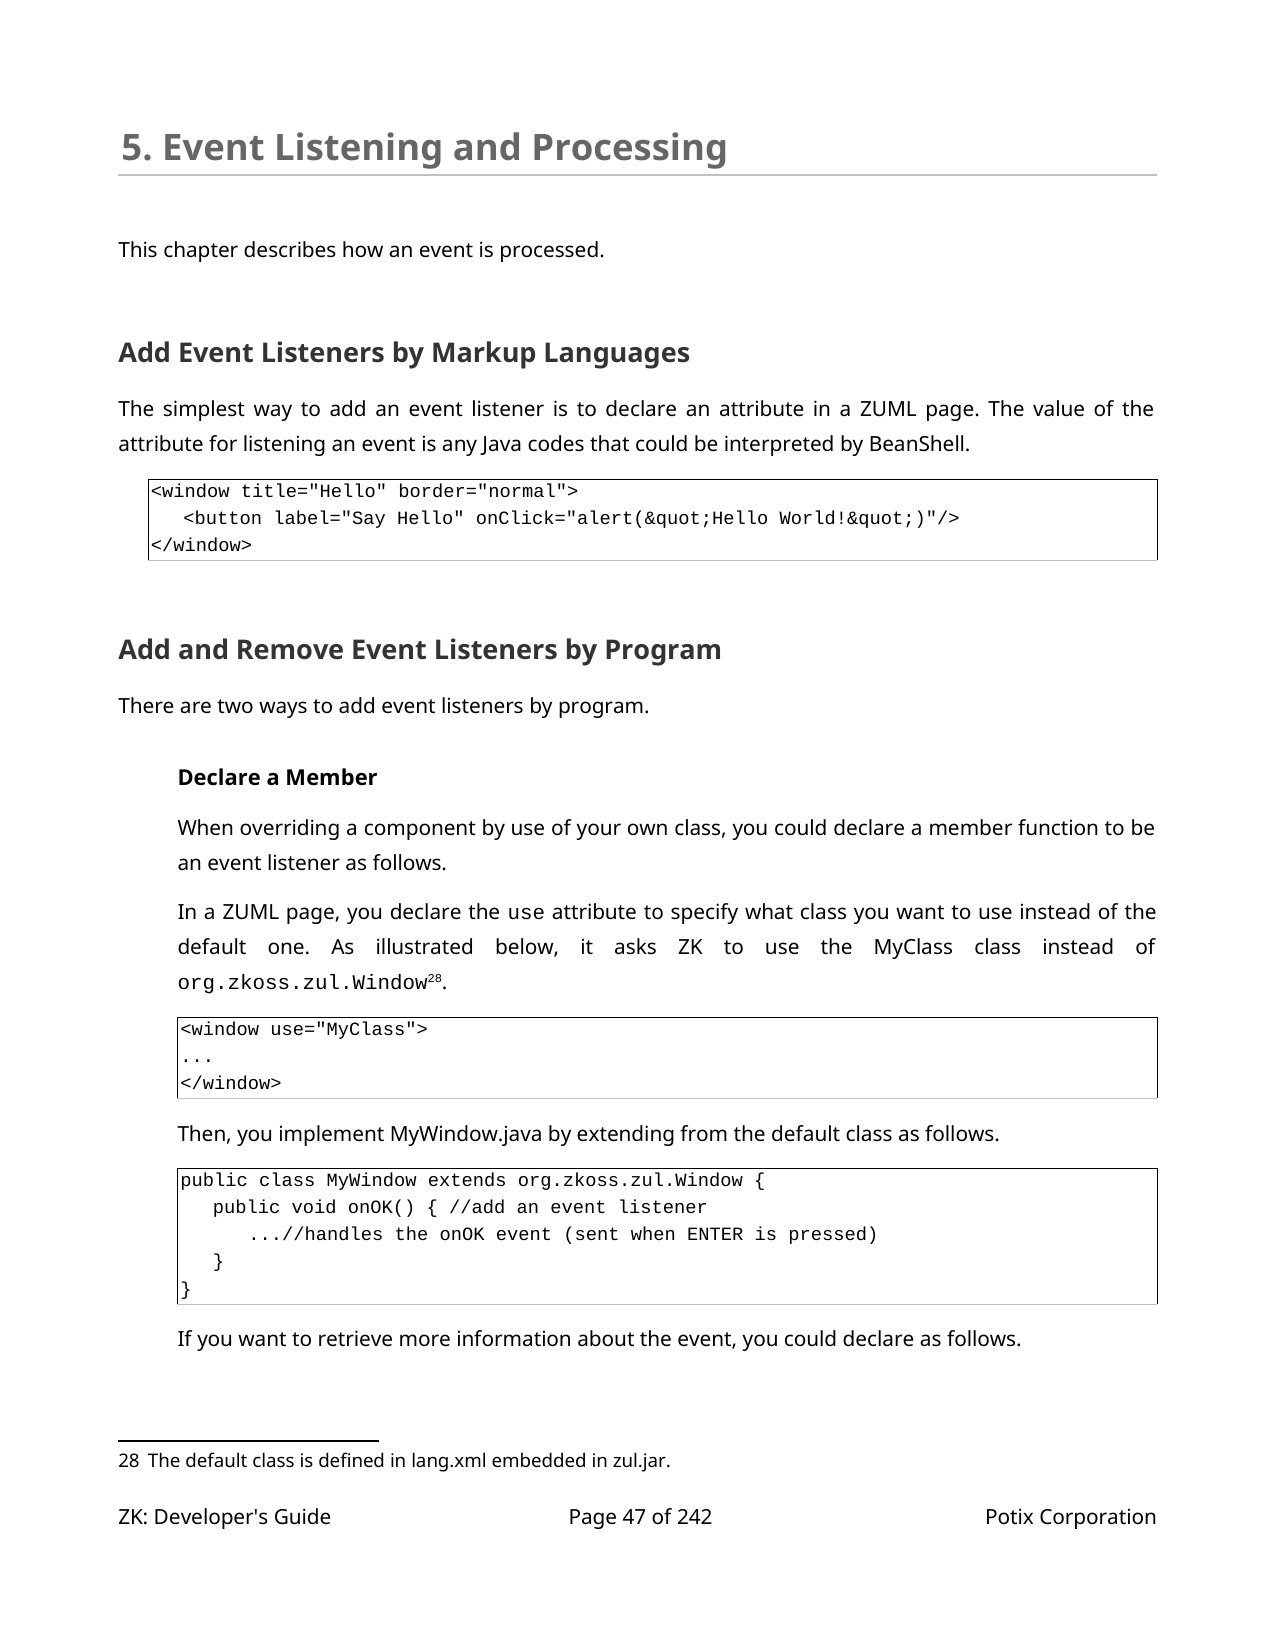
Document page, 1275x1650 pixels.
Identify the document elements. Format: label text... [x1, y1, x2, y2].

text In a ZUML page, you declare the use attribute to specify what class you want to use instead of the default one. As illustrated below, it asks ZK to use the MyClass class instead of org.zkoss.zul.Window. [177, 897, 1157, 996]
text ... [178, 1044, 1157, 1068]
text This chapter describes how an event is processed. [118, 235, 1157, 263]
text There are two ways to add event listeners by program. [118, 691, 1157, 719]
text </window> [178, 1071, 1157, 1098]
text </window> [149, 533, 1157, 560]
text <button label="Say Hello" onClick="alert(&quot;Hello World!&quot;)"/> [149, 506, 1157, 530]
subtitle Declare a Member [177, 762, 1157, 792]
text <window title="Hello" border="normal"> [149, 480, 1157, 503]
subtitle 5. Event Listening and Processing [118, 118, 1157, 174]
text } [178, 1249, 1157, 1274]
text The default class is defined in lang.xml embedded in zul.jar. [118, 1447, 1157, 1473]
text Then, you implement MyWindow.java by extending from the default class as follows. [177, 1119, 1157, 1147]
text } [178, 1277, 1157, 1304]
text When overriding a component by use of your own class, you could declare a member function to be an event listener as follows. [177, 813, 1157, 876]
text public void onOK() { //add an event listener [178, 1195, 1157, 1219]
text <window use="MyClass"> [178, 1018, 1157, 1041]
text public class MyWindow extends org.zkoss.zul.Window { [178, 1169, 1157, 1192]
text The simplest way to add an event listener is to declare an attribute in a ZUML page. The value of the attribute for listening an event is any Java codes that could be interpreted by BeanShell. [118, 394, 1157, 458]
subtitle Add Event Listeners by Markup Languages [118, 334, 1157, 371]
text ...//handles the onOK event (sent when ENTER is pressed) [178, 1222, 1157, 1246]
text If you want to retrieve more information about the event, you could declare as follows. [177, 1324, 1157, 1353]
subtitle Add and Remove Event Listeners by Program [118, 631, 1157, 668]
